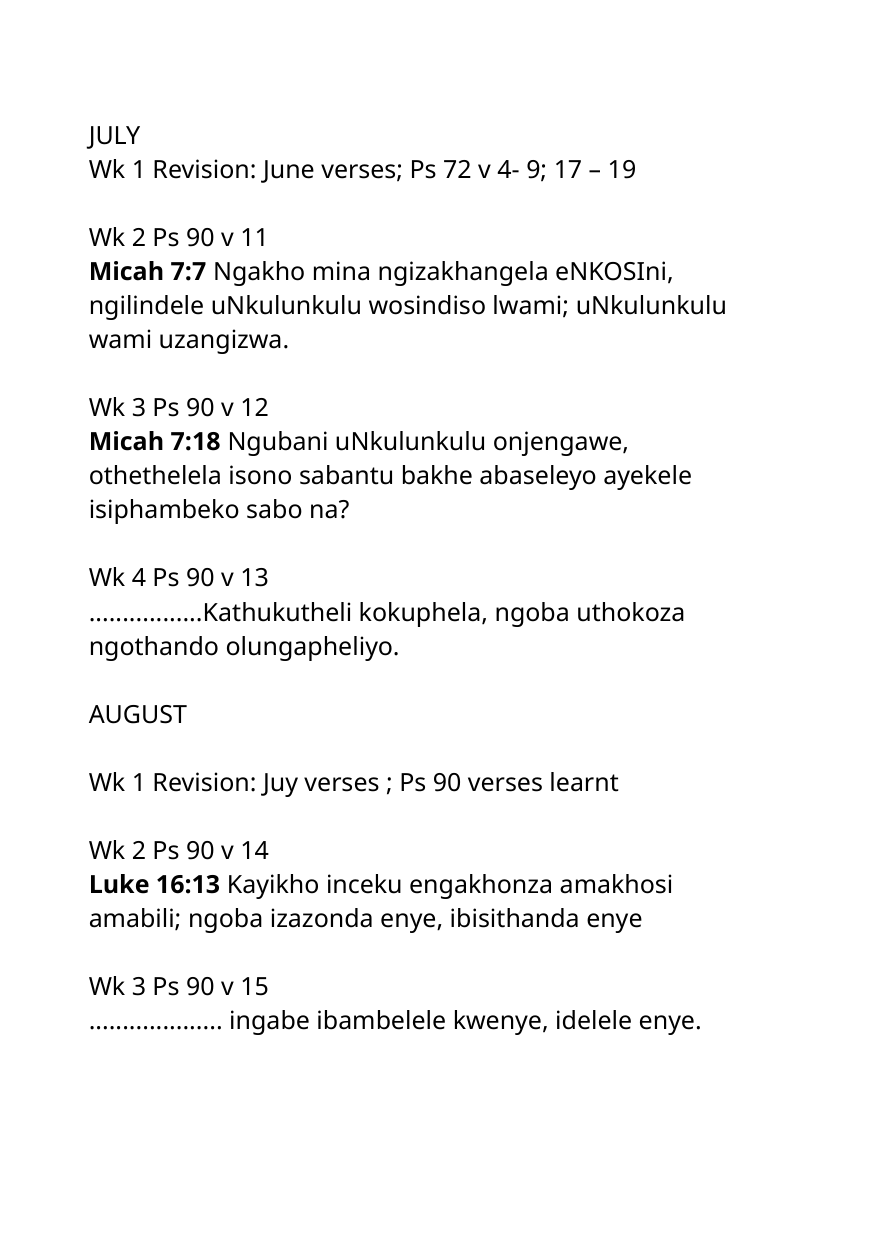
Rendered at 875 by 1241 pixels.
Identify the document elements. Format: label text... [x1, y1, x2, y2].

text Micah 7:18 Ngubani uNkulunkulu onjengawe, othethelela isono sabantu bakhe abaseleyo ayekele isiphambeko sabo na? [88, 424, 756, 526]
text Wk 4 Ps 90 v 13 [88, 560, 756, 594]
text AUGUST [88, 696, 756, 730]
text JULY [88, 117, 756, 151]
text Micah 7:7 Ngakho mina ngizakhangela eNKOSIni, ngilindele uNkulunkulu wosindiso lwami; uNkulunkulu wami uzangizwa. [88, 253, 756, 356]
text Wk 3 Ps 90 v 12 [88, 390, 756, 424]
text Luke 16:13 Kayikho inceku engakhonza amakhosi amabili; ngoba izazonda enye, ibisithanda enye [88, 867, 756, 935]
text Wk 3 Ps 90 v 15 [88, 969, 756, 1003]
text .................... ingabe ibambelele kwenye, idelele enye. [88, 1003, 756, 1037]
text Wk 1 Revision: June verses; Ps 72 v 4- 9; 17 – 19 [88, 151, 756, 185]
text Wk 2 Ps 90 v 11 [88, 219, 756, 253]
text .................Kathukutheli kokuphela, ngoba uthokoza ngothando olungapheliyo. [88, 594, 756, 662]
text Wk 1 Revision: Juy verses ; Ps 90 verses learnt [88, 764, 756, 798]
text Wk 2 Ps 90 v 14 [88, 833, 756, 867]
